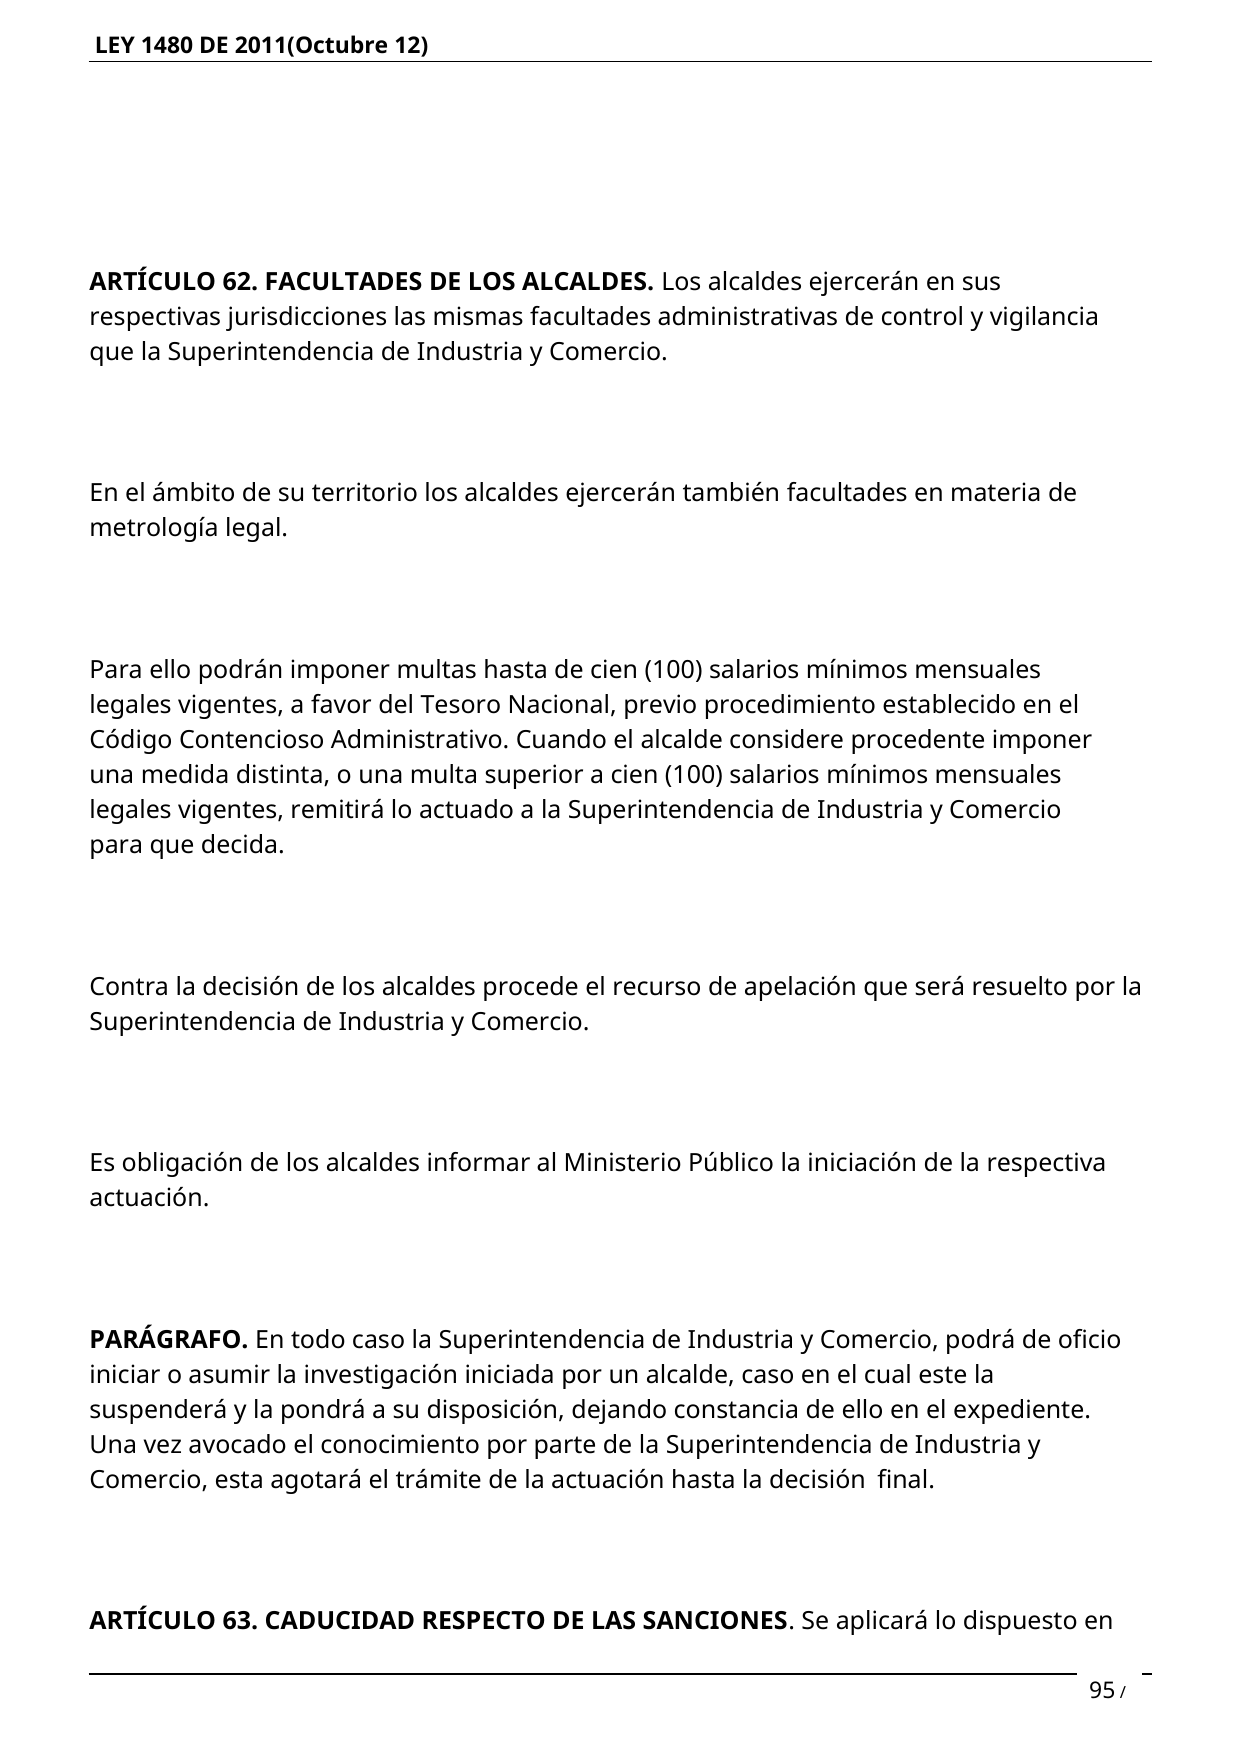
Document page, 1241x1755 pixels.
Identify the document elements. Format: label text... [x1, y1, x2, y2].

text Es obligación de los alcaldes informar al Ministerio Público la iniciación de la respectiva actuación. [89, 1145, 1127, 1214]
text Para ello podrán imponer multas hasta de cien (100) salarios mínimos mensuales legales vigentes, a favor del Tesoro Nacional, previo procedimiento establecido en el Código Contencioso Administrativo. Cuando el alcalde considere procedente imponer una medida distinta, o una multa superior a cien (100) salarios mínimos mensuales legales vigentes, remitirá lo actuado a la Superintendencia de Industria y Comercio para que decida. [89, 652, 1120, 861]
text PARÁGRAFO. En todo caso la Superintendencia de Industria y Comercio, podrá de oficio iniciar o asumir la investigación iniciada por un alcalde, caso en el cual este la suspenderá y la pondrá a su disposición, dejando constancia de ello en el expediente. Una vez avocado el conocimiento por parte de la Superintendencia de Industria y Comercio, esta agotará el trámite de la actuación hasta la decisión final. [89, 1321, 1127, 1495]
text En el ámbito de su territorio los alcaldes ejercerán también facultades en materia de metrología legal. [89, 475, 1163, 544]
text ARTÍCULO 63. CADUCIDAD RESPECTO DE LAS SANCIONES. Se aplicará lo dispuesto en [89, 1603, 1140, 1637]
text ARTÍCULO 62. FACULTADES DE LOS ALCALDES. Los alcaldes ejercerán en sus respectivas jurisdicciones las mismas facultades administrativas de control y vigilancia que la Superintendencia de Industria y Comercio. [89, 263, 1127, 367]
text Contra la decisión de los alcaldes procede el recurso de apelación que será resuelto por la Superintendencia de Industria y Comercio. [89, 968, 1163, 1037]
